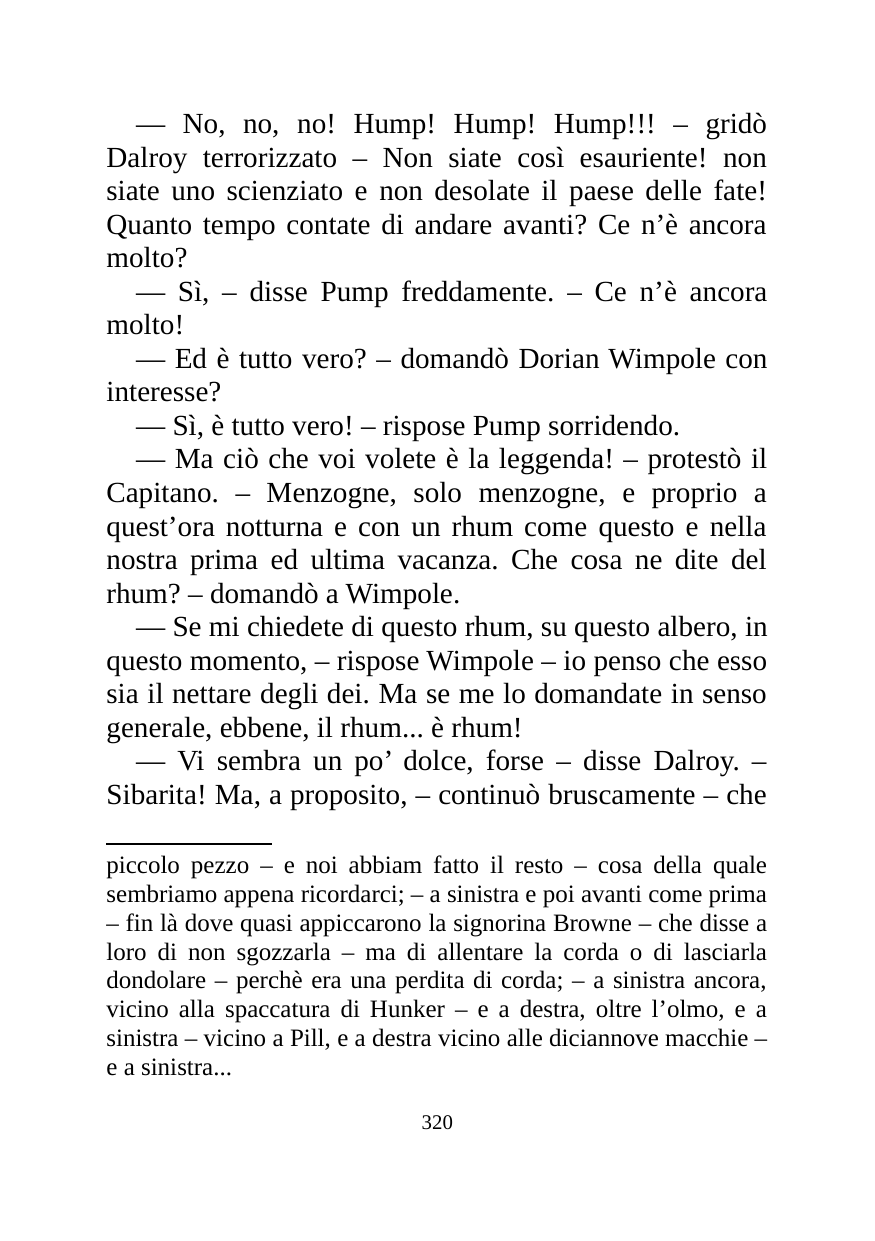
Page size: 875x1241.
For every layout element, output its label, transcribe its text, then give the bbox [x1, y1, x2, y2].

text — No, no, no! Hump! Hump! Hump!!! – gridò Dalroy terrorizzato – Non siate così esauriente! non siate uno scienziato e non desolate il paese delle fate! Quanto tempo contate di andare avanti? Ce n’è ancora molto? [106, 106, 768, 274]
text piccolo pezzo – e noi abbiam fatto il resto – cosa della quale sembriamo appena ricordarci; – a sinistra e poi avanti come prima – fin là dove quasi appiccarono la signorina Browne – che disse a loro di non sgozzarla – ma di allentare la corda o di lasciarla dondolare – perchè era una perdita di corda; – a sinistra ancora, vicino alla spaccatura di Hunker – e a destra, oltre l’olmo, e a sinistra – vicino a Pill, e a destra vicino alle diciannove macchie – e a sinistra... [106, 850, 768, 1080]
text — Sì, è tutto vero! – rispose Pump sorridendo. [106, 408, 768, 442]
text — Ed è tutto vero? – domandò Dorian Wimpole con interesse? [106, 341, 768, 408]
text — Sì, – disse Pump freddamente. – Ce n’è ancora molto! [106, 274, 768, 341]
text — Vi sembra un po’ dolce, forse – disse Dalroy. – Sibarita! Ma, a proposito, – continuò bruscamente – che [106, 743, 768, 811]
text — Ma ciò che voi volete è la leggenda! – protestò il Capitano. – Menzogne, solo menzogne, e proprio a quest’ora notturna e con un rhum come questo e nella nostra prima ed ultima vacanza. Che cosa ne dite del rhum? – domandò a Wimpole. [106, 442, 768, 609]
text — Se mi chiedete di questo rhum, su questo albero, in questo momento, – rispose Wimpole – io penso che esso sia il nettare degli dei. Ma se me lo domandate in senso generale, ebbene, il rhum... è rhum! [106, 609, 768, 743]
